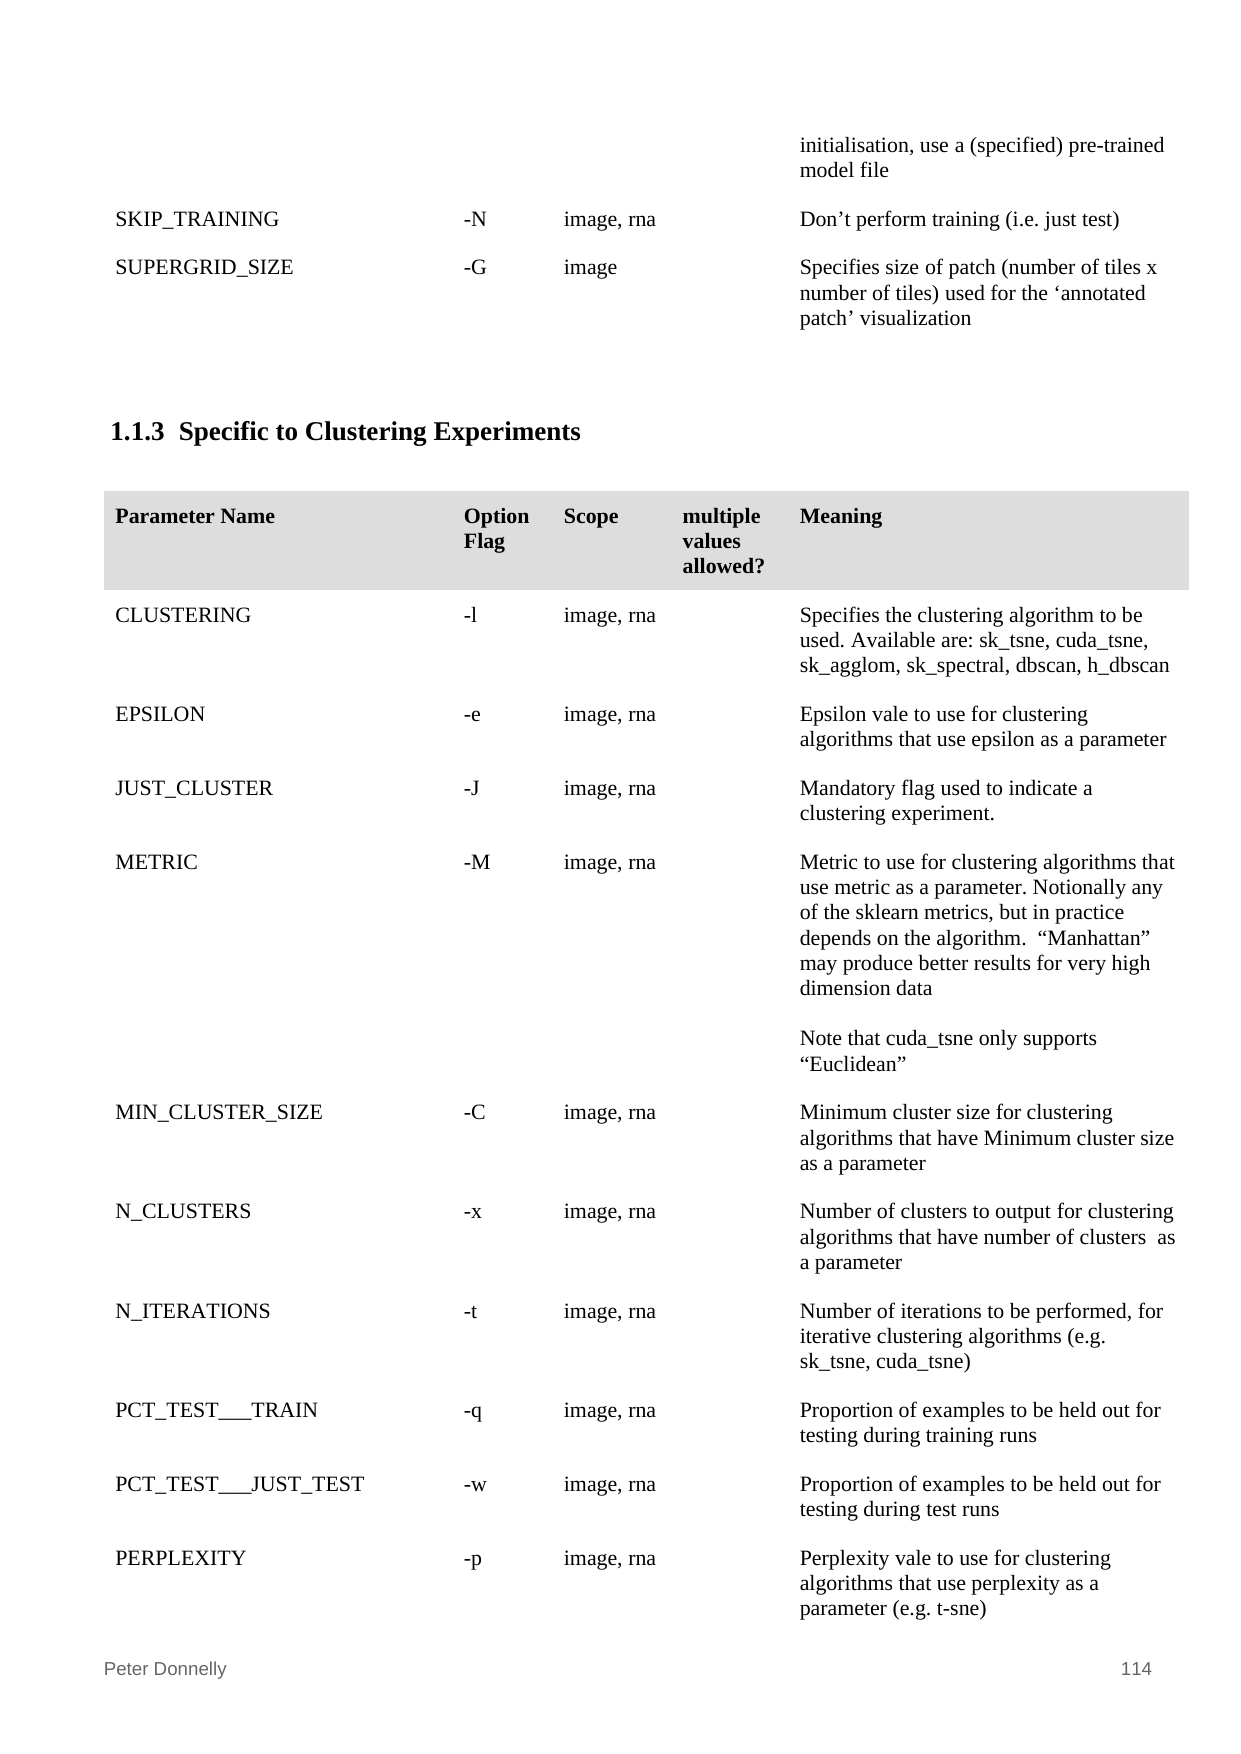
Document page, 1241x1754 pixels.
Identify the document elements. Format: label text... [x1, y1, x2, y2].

table_cell initialisation, use a (specified) pre-trained model file [788, 120, 1189, 194]
table_cell [452, 120, 552, 194]
table_header Option Flag [452, 491, 552, 590]
table_cell image, rna [552, 1533, 671, 1632]
table_cell Proportion of examples to be held out for testing during training runs [788, 1385, 1189, 1459]
table_cell -q [452, 1385, 552, 1459]
table_cell [671, 689, 788, 763]
table_cell Specifies the clustering algorithm to be used. Available are: sk_tsne, cuda_tsne, sk_agglom, sk_spectral, dbscan, h_dbscan [788, 590, 1189, 689]
table_cell -C [452, 1088, 552, 1187]
table_cell Don’t perform training (i.e. just test) [788, 194, 1189, 242]
table_cell [671, 1459, 788, 1533]
table_header Meaning [788, 491, 1189, 590]
table_cell [552, 120, 671, 194]
table_cell -t [452, 1286, 552, 1385]
table_cell PCT_TEST___JUST_TEST [104, 1459, 452, 1533]
table_cell [671, 837, 788, 1087]
table_cell image, rna [552, 1088, 671, 1187]
table_cell -J [452, 763, 552, 837]
table_cell [671, 120, 788, 194]
table_cell -M [452, 837, 552, 1087]
table_cell [671, 1088, 788, 1187]
table_cell -l [452, 590, 552, 689]
table_cell Proportion of examples to be held out for testing during test runs [788, 1459, 1189, 1533]
table_cell PCT_TEST___TRAIN [104, 1385, 452, 1459]
table_cell SKIP_TRAINING [104, 194, 452, 242]
table_cell METRIC [104, 837, 452, 1087]
table_cell Number of iterations to be performed, for iterative clustering algorithms (e.g. sk_tsne, cuda_tsne) [788, 1286, 1189, 1385]
table_cell [671, 590, 788, 689]
table_cell -p [452, 1533, 552, 1632]
table_cell Perplexity vale to use for clustering algorithms that use perplexity as a parameter (e.g. t-sne) [788, 1533, 1189, 1632]
table_cell -e [452, 689, 552, 763]
table_cell -w [452, 1459, 552, 1533]
table_cell -x [452, 1187, 552, 1286]
table_cell JUST_CLUSTER [104, 763, 452, 837]
table_cell -N [452, 194, 552, 242]
table_cell image, rna [552, 763, 671, 837]
table_cell image, rna [552, 1385, 671, 1459]
table_header multiple values allowed? [671, 491, 788, 590]
table_cell PERPLEXITY [104, 1533, 452, 1632]
table_cell [671, 1286, 788, 1385]
table_cell Metric to use for clustering algorithms that use metric as a parameter. Notionally any of the sklearn metrics, but in practice depends on the algorithm. “Manhattan” may produce better results for very high dimension data Note that cuda_tsne only supports “Euclidean” [788, 837, 1189, 1087]
subtitle Specific to Clustering Experiments [103, 415, 1146, 447]
table_cell [104, 120, 452, 194]
table_cell SUPERGRID_SIZE [104, 243, 452, 342]
table_cell image, rna [552, 837, 671, 1087]
table_header Parameter Name [104, 491, 452, 590]
table_cell Number of clusters to output for clustering algorithms that have number of clusters as a parameter [788, 1187, 1189, 1286]
table_cell [671, 243, 788, 342]
table_cell [671, 1385, 788, 1459]
table_cell CLUSTERING [104, 590, 452, 689]
table_cell N_ITERATIONS [104, 1286, 452, 1385]
table_cell [671, 194, 788, 242]
table_cell image, rna [552, 1286, 671, 1385]
table_cell image, rna [552, 590, 671, 689]
table_cell image, rna [552, 1187, 671, 1286]
table_cell EPSILON [104, 689, 452, 763]
table_cell Minimum cluster size for clustering algorithms that have Minimum cluster size as a parameter [788, 1088, 1189, 1187]
table_cell image [552, 243, 671, 342]
table_header Scope [552, 491, 671, 590]
table_cell [671, 763, 788, 837]
table_cell N_CLUSTERS [104, 1187, 452, 1286]
table_cell -G [452, 243, 552, 342]
table_cell image, rna [552, 689, 671, 763]
table_cell [671, 1533, 788, 1632]
table_cell Epsilon vale to use for clustering algorithms that use epsilon as a parameter [788, 689, 1189, 763]
table_cell MIN_CLUSTER_SIZE [104, 1088, 452, 1187]
table_cell image, rna [552, 194, 671, 242]
table_cell Specifies size of patch (number of tiles x number of tiles) used for the ‘annotated patch’ visualization [788, 243, 1189, 342]
table_cell [671, 1187, 788, 1286]
table_cell image, rna [552, 1459, 671, 1533]
table_cell Mandatory flag used to indicate a clustering experiment. [788, 763, 1189, 837]
